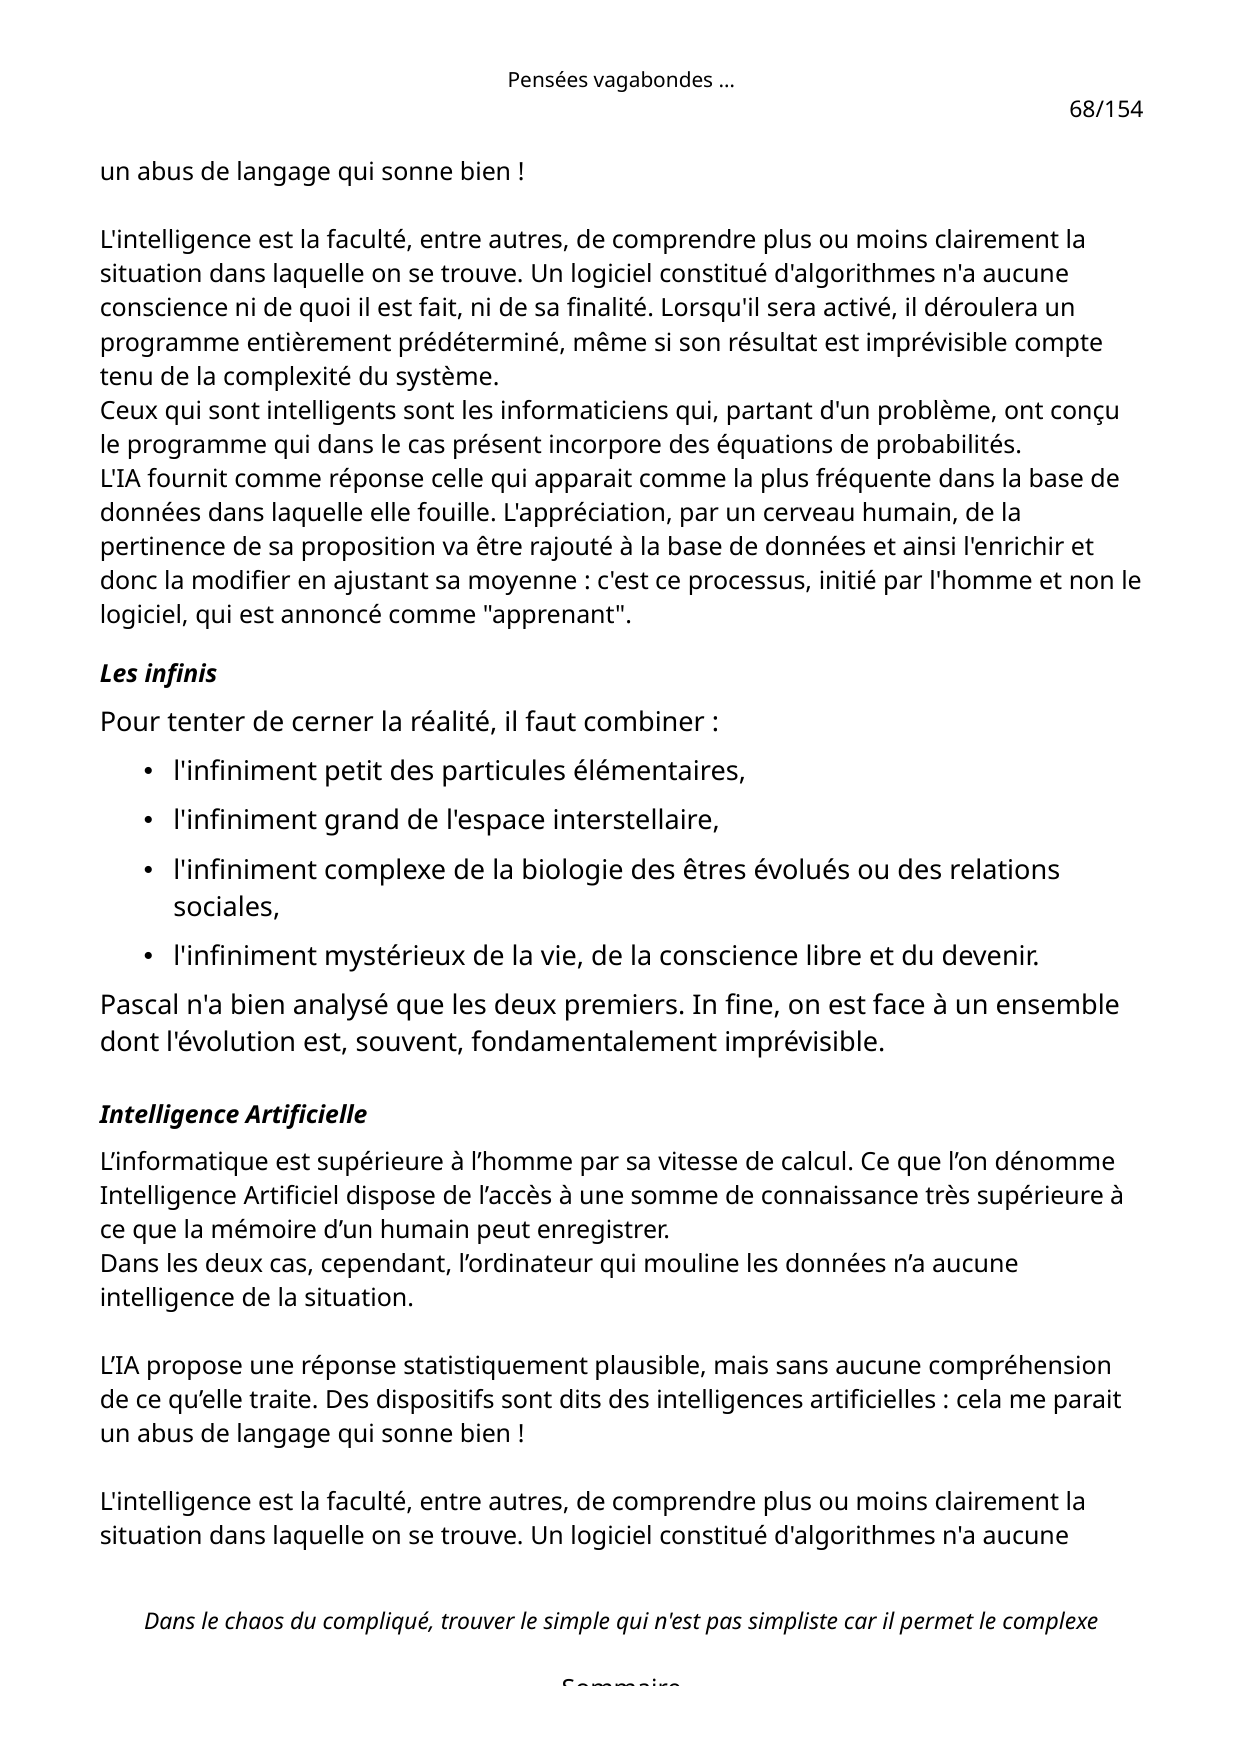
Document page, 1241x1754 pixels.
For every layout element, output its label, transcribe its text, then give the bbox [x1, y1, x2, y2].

text Pascal n'a bien analysé que les deux premiers. In fine, on est face à un ensemble dont l'évolution est, souvent, fondamentalement imprévisible. [99, 986, 1143, 1059]
text Pour tenter de cerner la réalité, il faut combiner : [99, 702, 1143, 739]
text L’IA propose une réponse statistiquement plausible, mais sans aucune compréhension de ce qu’elle traite. Des dispositifs sont dits des intelligences artificielles : cela me parait un abus de langage qui sonne bien ! [99, 1348, 1143, 1450]
text L’informatique est supérieure à l’homme par sa vitesse de calcul. Ce que l’on dénomme Intelligence Artificiel dispose de l’accès à une somme de connaissance très supérieure à ce que la mémoire d’un humain peut enregistrer. [99, 1143, 1143, 1245]
text L'IA fournit comme réponse celle qui apparait comme la plus fréquente dans la base de données dans laquelle elle fouille. L'appréciation, par un cerveau humain, de la pertinence de sa proposition va être rajouté à la base de données et ainsi l'enrichir et donc la modifier en ajustant sa moyenne : c'est ce processus, initié par l'homme et non le logiciel, qui est annoncé comme "apprenant". [99, 460, 1143, 631]
text un abus de langage qui sonne bien ! [99, 154, 1143, 188]
list l'infiniment grand de l'espace interstellaire, [144, 801, 1143, 838]
text Ceux qui sont intelligents sont les informaticiens qui, partant d'un problème, ont conçu le programme qui dans le cas présent incorpore des équations de probabilités. [99, 392, 1143, 460]
text L'intelligence est la faculté, entre autres, de comprendre plus ou moins clairement la situation dans laquelle on se trouve. Un logiciel constitué d'algorithmes n'a aucune conscience ni de quoi il est fait, ni de sa finalité. Lorsqu'il sera activé, il déroulera un programme entièrement prédéterminé, même si son résultat est imprévisible compte tenu de la complexité du système. [99, 222, 1143, 392]
list l'infiniment petit des particules élémentaires, [144, 751, 1143, 788]
text L'intelligence est la faculté, entre autres, de comprendre plus ou moins clairement la situation dans laquelle on se trouve. Un logiciel constitué d'algorithmes n'a aucune [99, 1484, 1143, 1552]
subtitle Les infinis [99, 656, 1143, 689]
list l'infiniment complexe de la biologie des êtres évolués ou des relations sociales, [144, 850, 1143, 924]
text Dans les deux cas, cependant, l’ordinateur qui mouline les données n’a aucune intelligence de la situation. [99, 1245, 1143, 1313]
subtitle Intelligence Artificielle [99, 1097, 1143, 1131]
list l'infiniment mystérieux de la vie, de la conscience libre et du devenir. [144, 936, 1143, 973]
